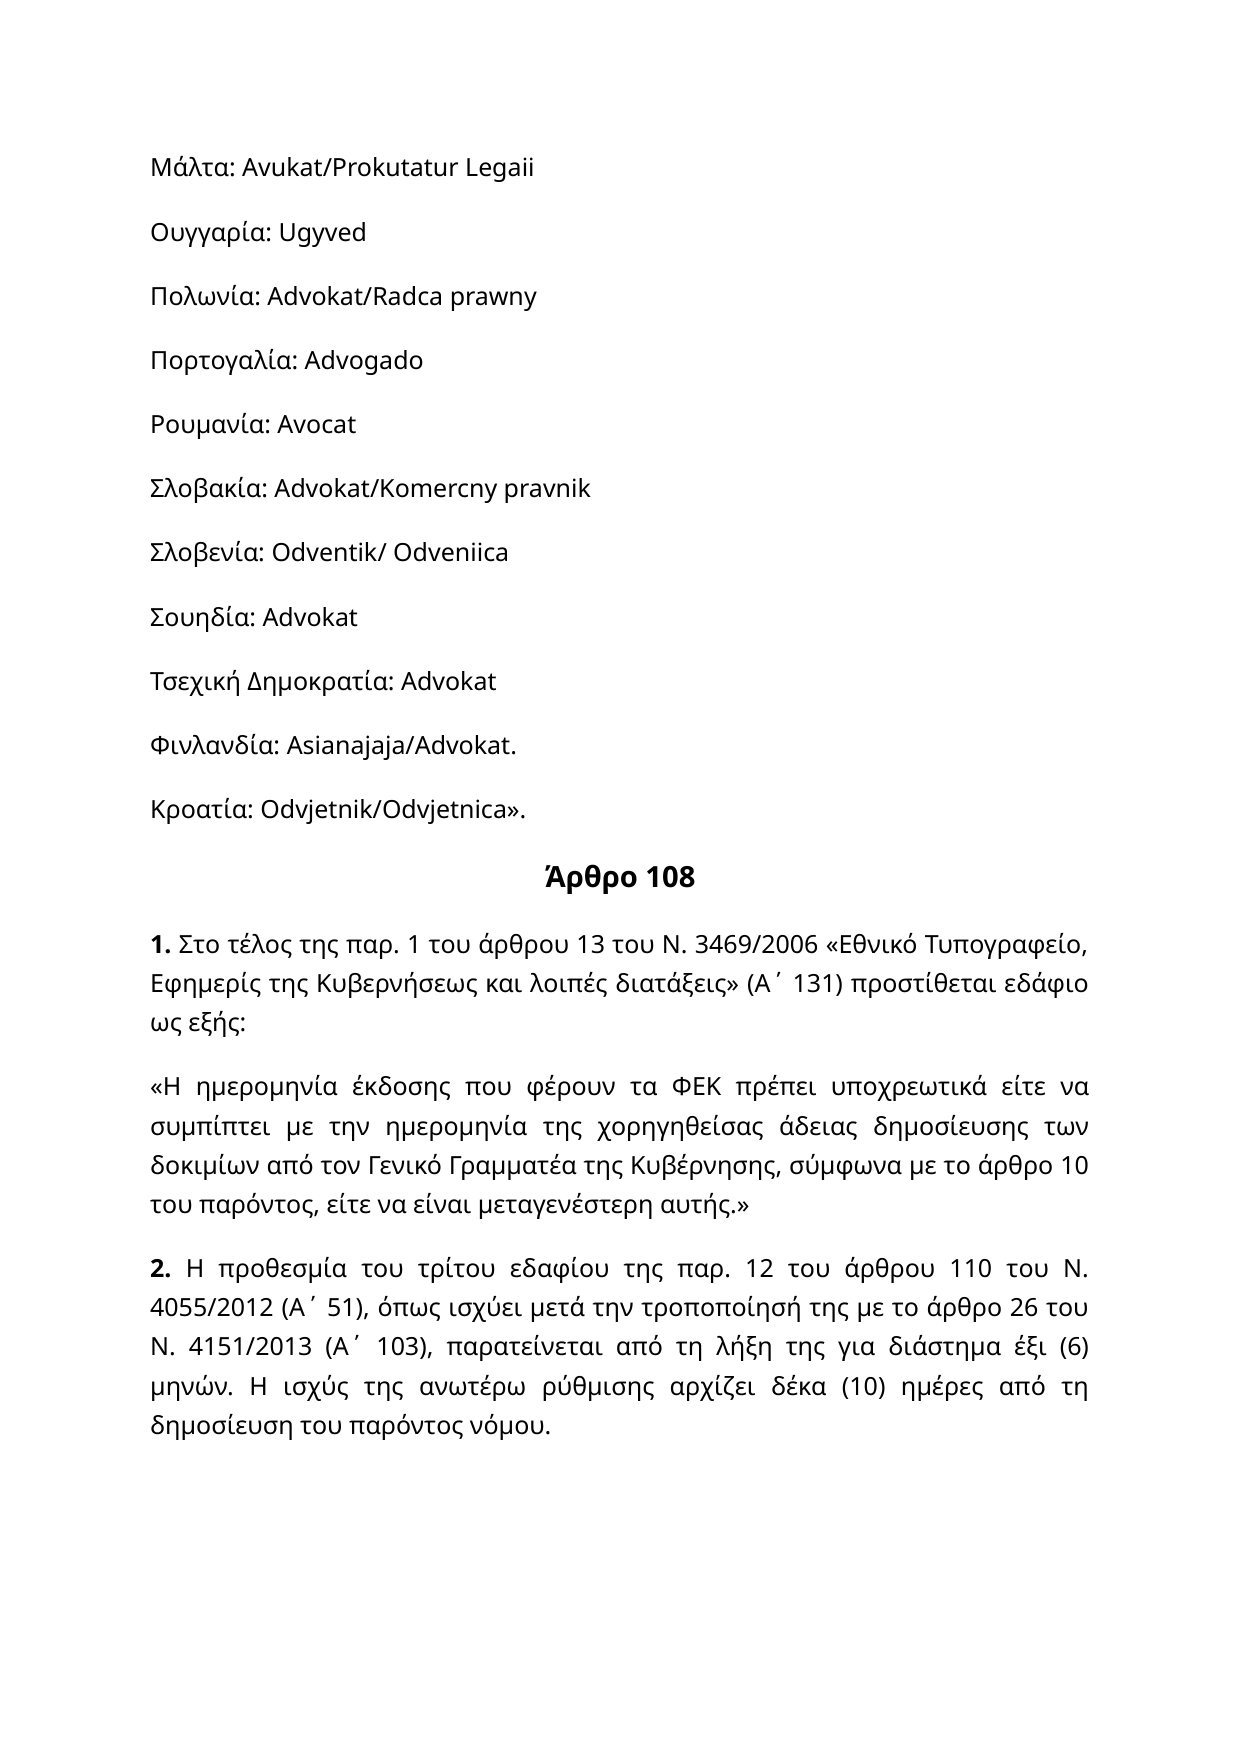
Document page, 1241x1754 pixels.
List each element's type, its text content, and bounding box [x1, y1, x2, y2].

text Σλοβακία: Advokat/Komercny pravnik [150, 471, 1090, 505]
text Ουγγαρία: Ugyved [150, 214, 1090, 248]
text Σλοβενία: Odventik/ Odveniica [150, 535, 1090, 569]
text 1. Στο τέλος της παρ. 1 του άρθρου 13 του Ν. 3469/2006 «Εθνικό Τυπογραφείο, Εφημερίς της Κυβερνήσεως και λοιπές διατάξεις» (Α΄ 131) προστίθεται εδάφιο ως εξής: [150, 926, 1090, 1039]
text Πολωνία: Advokat/Radca prawny [150, 278, 1090, 312]
text 2. Η προθεσμία του τρίτου εδαφίου της παρ. 12 του άρθρου 110 του Ν. 4055/2012 (Α΄ 51), όπως ισχύει μετά την τροποποίησή της με το άρθρο 26 του Ν. 4151/2013 (Α΄ 103), παρατείνεται από τη λήξη της για διάστημα έξι (6) μηνών. Η ισχύς της ανωτέρω ρύθμισης αρχίζει δέκα (10) ημέρες από τη δημοσίευση του παρόντος νόμου. [150, 1251, 1090, 1441]
text Φινλανδία: Asianajaja/Advokat. [150, 727, 1090, 762]
text Κροατία: Odvjetnik/Odvjetnica». [150, 792, 1090, 826]
text Ρουμανία: Avocat [150, 407, 1090, 441]
subtitle Άρθρο 108 [150, 856, 1090, 896]
text Πορτογαλία: Advogado [150, 342, 1090, 377]
text Μάλτα: Avukat/Prokutatur Legaii [150, 150, 1090, 184]
text Σουηδία: Advokat [150, 599, 1090, 633]
text «Η ημερομηνία έκδοσης που φέρουν τα ΦΕΚ πρέπει υποχρεωτικά είτε να συμπίπτει με την ημερομηνία της χορηγηθείσας άδειας δημοσίευσης των δοκιμίων από τον Γενικό Γραμματέα της Κυβέρνησης, σύμφωνα με το άρθρο 10 του παρόντος, είτε να είναι μεταγενέστερη αυτής.» [150, 1069, 1090, 1221]
text Τσεχική Δημοκρατία: Advokat [150, 663, 1090, 697]
